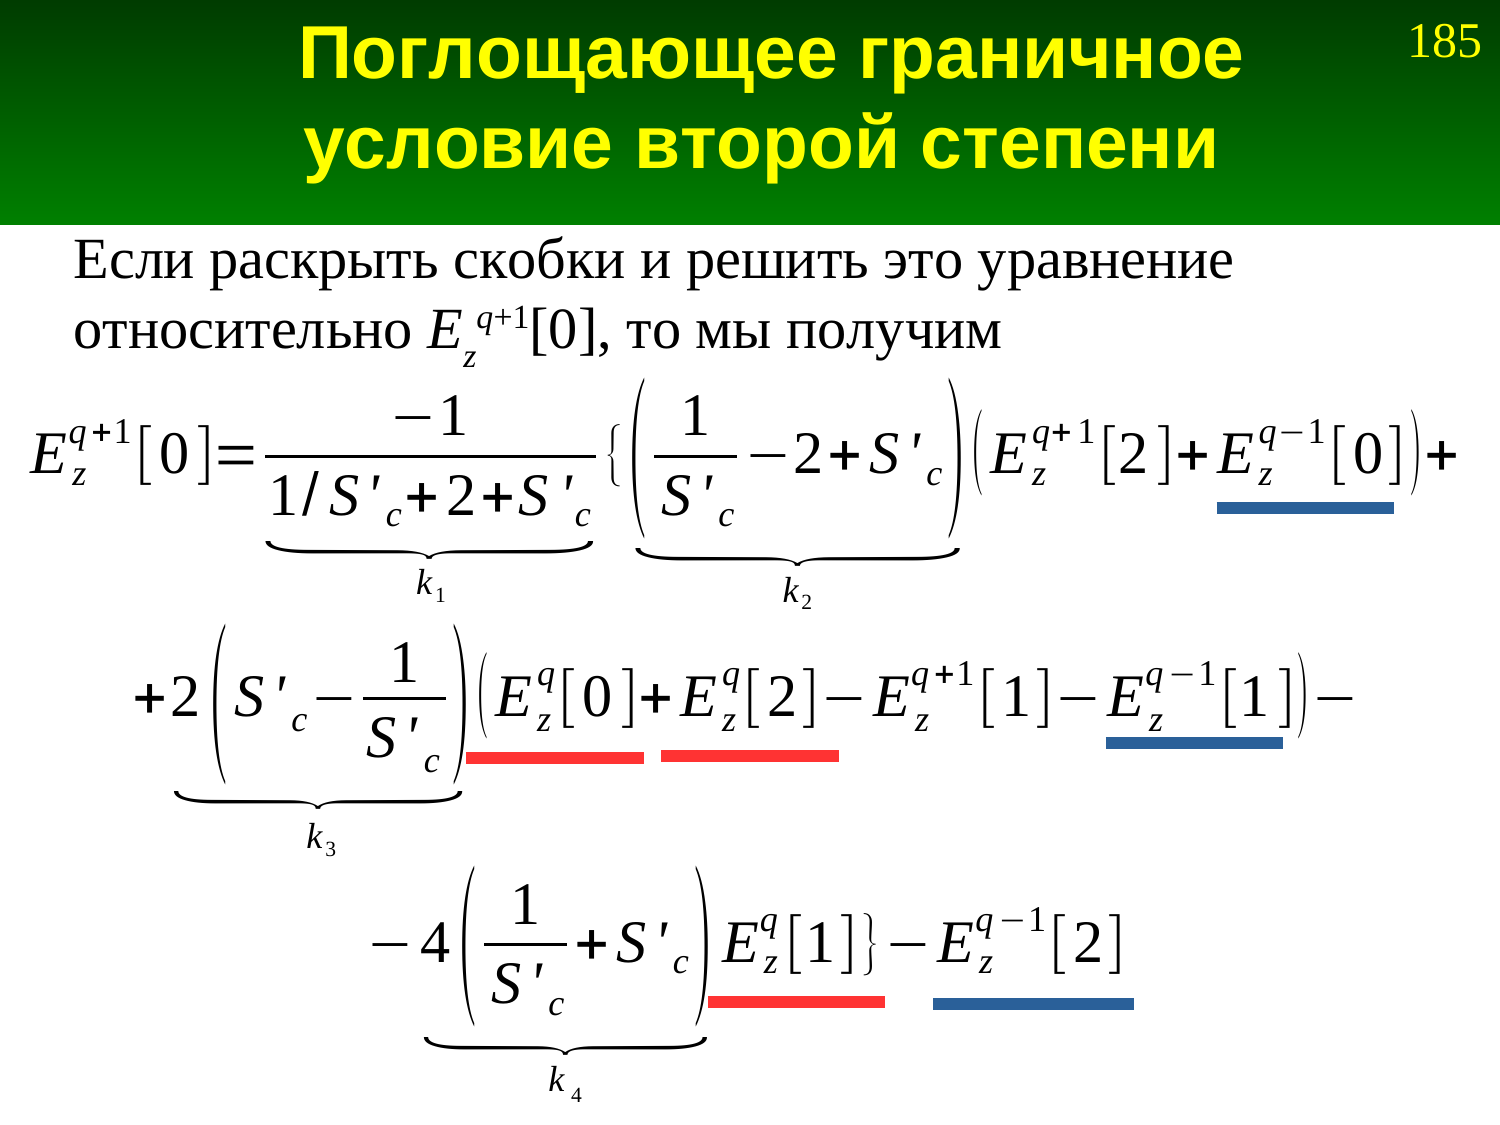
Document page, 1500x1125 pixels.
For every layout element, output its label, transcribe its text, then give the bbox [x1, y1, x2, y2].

text_box Если раскрыть скобки и решить это уравнение относительно Ezq+1[0], то мы получим [59, 212, 1441, 375]
title Поглощающее граничное условие второй степени [123, 0, 1399, 192]
chart [11, 375, 1478, 1106]
